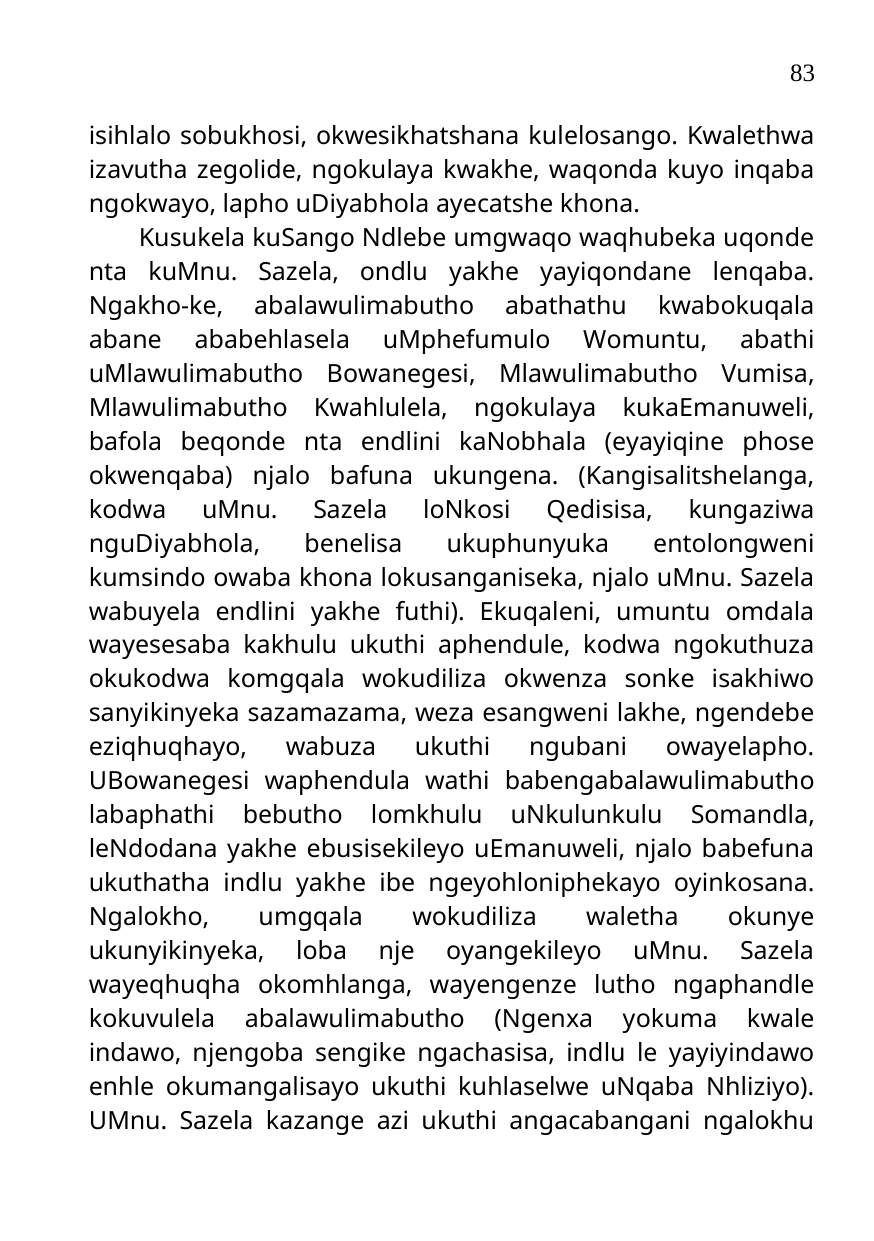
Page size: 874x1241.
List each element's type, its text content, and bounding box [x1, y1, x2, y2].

text Kusukela kuSango Ndlebe umgwaqo waqhubeka uqonde nta kuMnu. Sazela, ondlu yakhe yayiqondane lenqaba. Ngakho-ke, abalawulimabutho abathathu kwabokuqala abane ababehlasela uMphefumulo Womuntu, abathi uMlawulimabutho Bowanegesi, Mlawulimabutho Vumisa, Mlawulimabutho Kwahlulela, ngokulaya kukaEmanuweli, bafola beqonde nta endlini kaNobhala (eyayiqine phose okwenqaba) njalo bafuna ukungena. (Kangisalitshelanga, kodwa uMnu. Sazela loNkosi Qedisisa, kungaziwa nguDiyabhola, benelisa ukuphunyuka entolongweni kumsindo owaba khona lokusanganiseka, njalo uMnu. Sazela wabuyela endlini yakhe futhi). Ekuqaleni, umuntu omdala wayesesaba kakhulu ukuthi aphendule, kodwa ngokuthuza okukodwa komgqala wokudiliza okwenza sonke isakhiwo sanyikinyeka sazamazama, weza esangweni lakhe, ngendebe eziqhuqhayo, wabuza ukuthi ngubani owayelapho. UBowanegesi waphendula wathi babengabalawulimabutho labaphathi bebutho lomkhulu uNkulunkulu Somandla, leNdodana yakhe ebusisekileyo uEmanuweli, njalo babefuna ukuthatha indlu yakhe ibe ngeyohloniphekayo oyinkosana. Ngalokho, umgqala wokudiliza waletha okunye ukunyikinyeka, loba nje oyangekileyo uMnu. Sazela wayeqhuqha okomhlanga, wayengenze lutho ngaphandle kokuvulela abalawulimabutho (Ngenxa yokuma kwale indawo, njengoba sengike ngachasisa, indlu le yayiyindawo enhle okumangalisayo ukuthi kuhlaselwe uNqaba Nhliziyo). UMnu. Sazela kazange azi ukuthi angacabangani ngalokhu [88, 220, 815, 1137]
text isihlalo sobukhosi, okwesikhatshana kulelosango. Kwalethwa izavutha zegolide, ngokulaya kwakhe, waqonda kuyo inqaba ngokwayo, lapho uDiyabhola ayecatshe khona. [88, 118, 815, 220]
